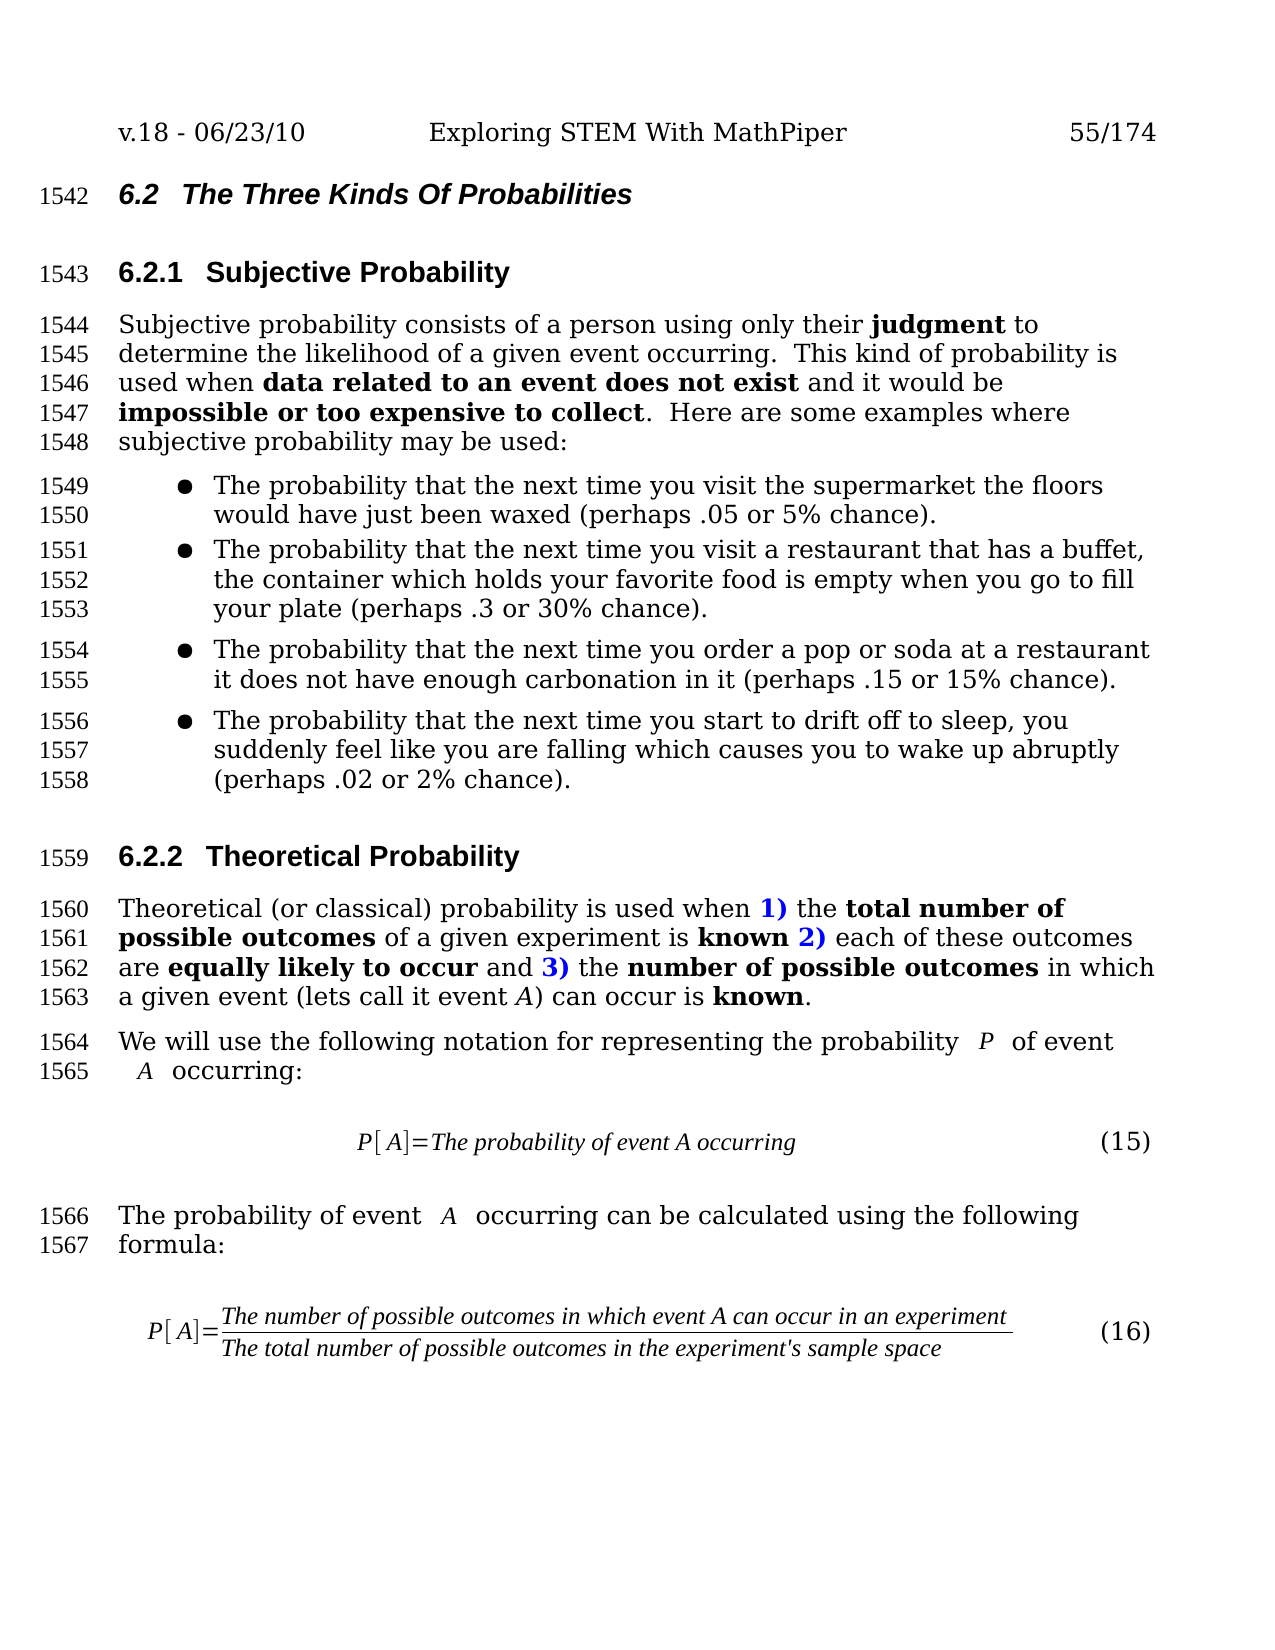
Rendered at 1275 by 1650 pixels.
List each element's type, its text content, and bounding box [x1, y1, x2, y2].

list The probability that the next time you order a pop or soda at a restaurant it does not have enough carbonation in it (perhaps .15 or 15% chance). [175, 636, 1157, 694]
text Theoretical (or classical) probability is used when 1) the total number of possible outcomes of a given experiment is known 2) each of these outcomes are equally likely to occur and 3) the number of possible outcomes in which a given event (lets call it event A) can occur is known. [118, 894, 1157, 1011]
table_header (16) [1041, 1295, 1157, 1369]
list The probability that the next time you visit a restaurant that has a buffet, the container which holds your favorite food is empty when you go to fill your plate (perhaps .3 or 30% chance). [175, 536, 1157, 623]
list The probability that the next time you start to drift off to sleep, you suddenly feel like you are falling which causes you to wake up abruptly (perhaps .02 or 2% chance). [175, 706, 1157, 794]
table_header (15) [1041, 1121, 1157, 1162]
text Subjective probability consists of a person using only their judgment to determine the likelihood of a given event occurring. This kind of probability is used when data related to an event does not exist and it would be impossible or too expensive to collect. Here are some examples where subjective probability may be used: [118, 310, 1157, 456]
text We will use the following notation for representing the probabilityof eventoccurring: [118, 1026, 1157, 1086]
subtitle Theoretical Probability [118, 839, 1157, 873]
list The probability that the next time you visit the supermarket the floors would have just been waxed (perhaps .05 or 5% chance). [175, 471, 1157, 529]
subtitle Subjective Probability [118, 255, 1157, 289]
table_header [118, 1121, 1041, 1162]
text The probability of eventoccurring can be calculated using the following formula: [118, 1201, 1157, 1259]
table_header [118, 1295, 1041, 1369]
subtitle The Three Kinds Of Probabilities [118, 177, 1157, 210]
